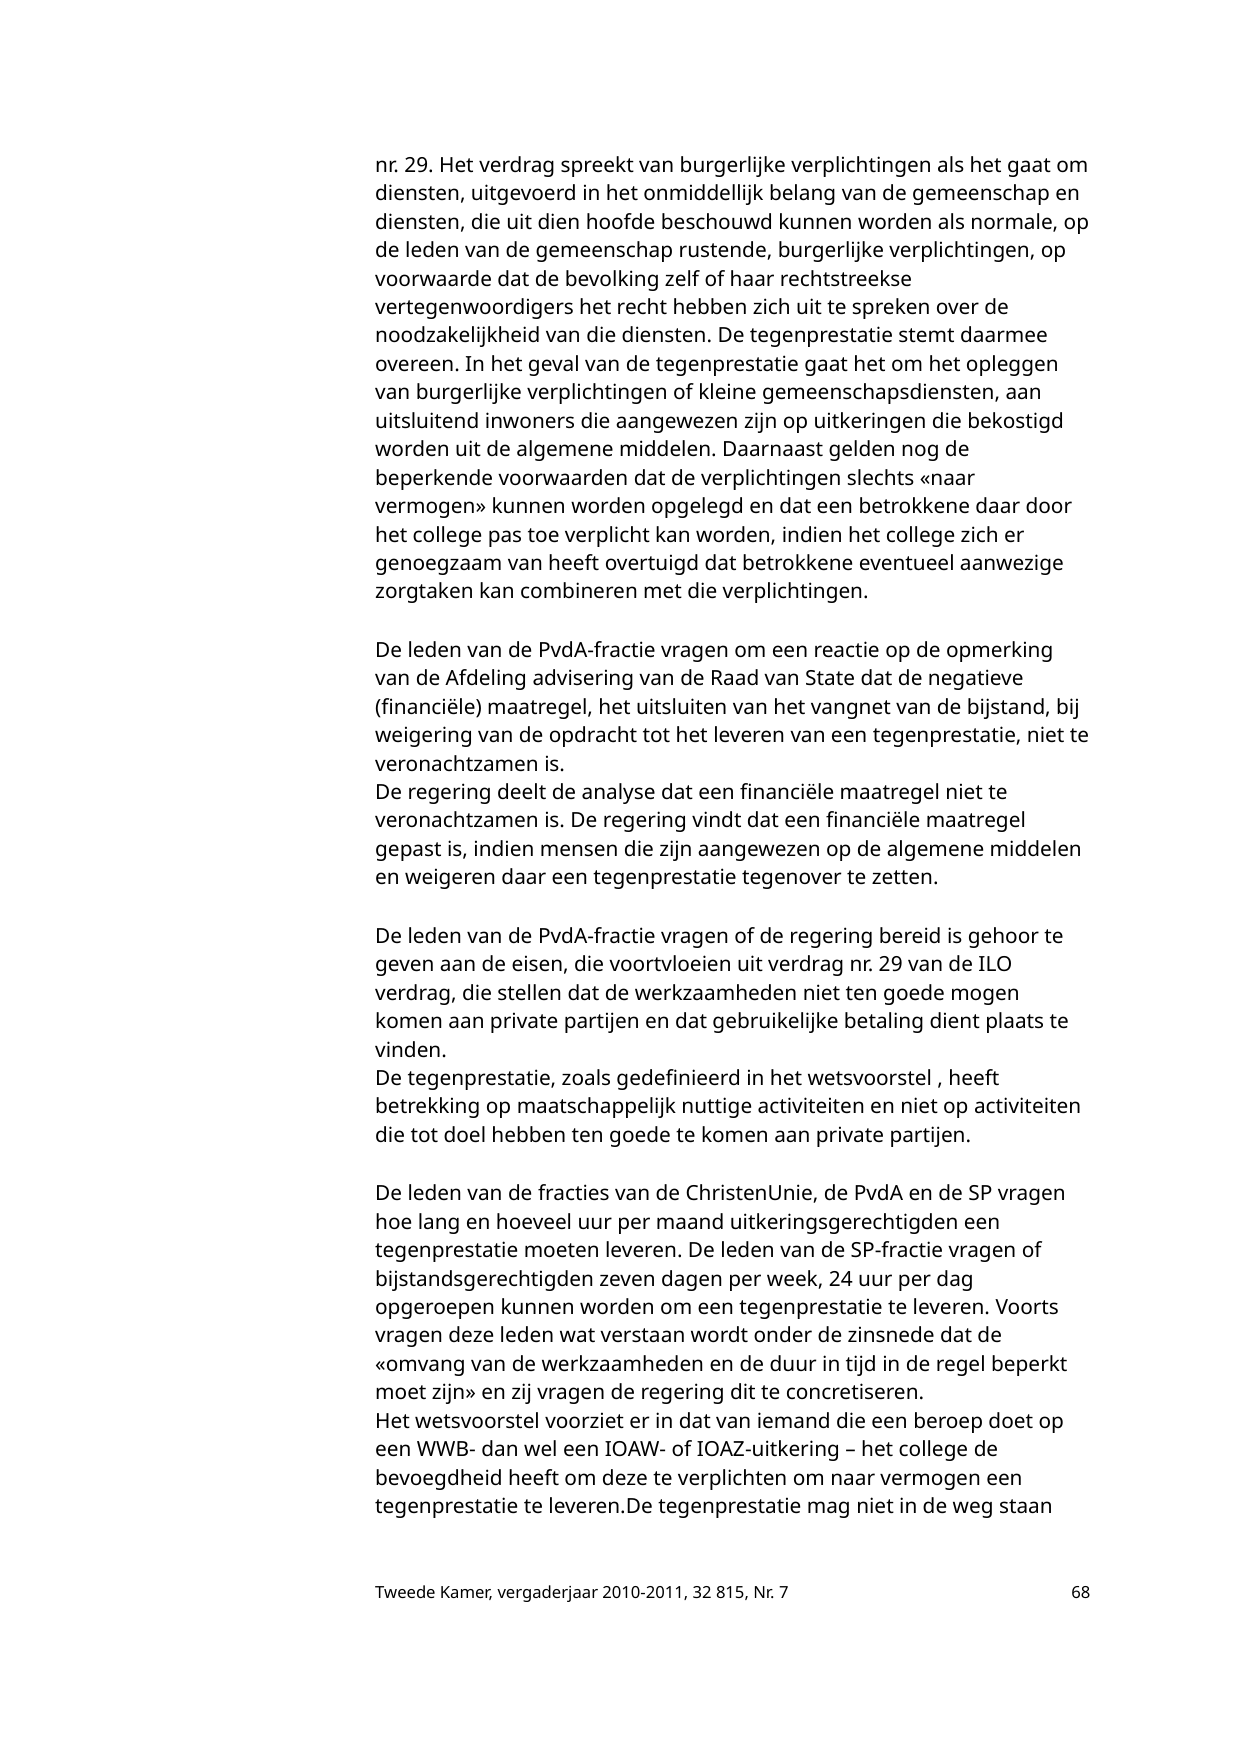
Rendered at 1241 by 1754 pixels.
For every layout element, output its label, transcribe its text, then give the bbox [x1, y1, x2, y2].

text De leden van de PvdA-fractie vragen om een reactie op de opmerking van de Afdeling advisering van de Raad van State dat de negatieve (financiële) maatregel, het uitsluiten van het vangnet van de bijstand, bij weigering van de opdracht tot het leveren van een tegenprestatie, niet te veronachtzamen is. [375, 635, 1090, 777]
text De tegenprestatie, zoals gedefinieerd in het wetsvoorstel , heeft betrekking op maatschappelijk nuttige activiteiten en niet op activiteiten die tot doel hebben ten goede te komen aan private partijen. [375, 1063, 1090, 1148]
text nr. 29. Het verdrag spreekt van burgerlijke verplichtingen als het gaat om diensten, uitgevoerd in het onmiddellijk belang van de gemeenschap en diensten, die uit dien hoofde beschouwd kunnen worden als normale, op de leden van de gemeenschap rustende, burgerlijke verplichtingen, op voorwaarde dat de bevolking zelf of haar rechtstreekse vertegenwoordigers het recht hebben zich uit te spreken over de noodzakelijkheid van die diensten. De tegenprestatie stemt daarmee overeen. In het geval van de tegenprestatie gaat het om het opleggen van burgerlijke verplichtingen of kleine gemeenschapsdiensten, aan uitsluitend inwoners die aangewezen zijn op uitkeringen die bekostigd worden uit de algemene middelen. Daarnaast gelden nog de beperkende voorwaarden dat de verplichtingen slechts «naar vermogen» kunnen worden opgelegd en dat een betrokkene daar door het college pas toe verplicht kan worden, indien het college zich er genoegzaam van heeft overtuigd dat betrokkene eventueel aanwezige zorgtaken kan combineren met die verplichtingen. [375, 150, 1090, 605]
text Het wetsvoorstel voorziet er in dat van iemand die een beroep doet op een WWB- dan wel een IOAW- of IOAZ-uitkering – het college de bevoegdheid heeft om deze te verplichten om naar vermogen een tegenprestatie te leveren.De tegenprestatie mag niet in de weg staan [375, 1406, 1090, 1520]
text De leden van de PvdA-fractie vragen of de regering bereid is gehoor te geven aan de eisen, die voortvloeien uit verdrag nr. 29 van de ILO verdrag, die stellen dat de werkzaamheden niet ten goede mogen komen aan private partijen en dat gebruikelijke betaling dient plaats te vinden. [375, 921, 1090, 1063]
text De regering deelt de analyse dat een financiële maatregel niet te veronachtzamen is. De regering vindt dat een financiële maatregel gepast is, indien mensen die zijn aangewezen op de algemene middelen en weigeren daar een tegenprestatie tegenover te zetten. [375, 777, 1090, 891]
text De leden van de fracties van de ChristenUnie, de PvdA en de SP vragen hoe lang en hoeveel uur per maand uitkeringsgerechtigden een tegenprestatie moeten leveren. De leden van de SP-fractie vragen of bijstandsgerechtigden zeven dagen per week, 24 uur per dag opgeroepen kunnen worden om een tegenprestatie te leveren. Voorts vragen deze leden wat verstaan wordt onder de zinsnede dat de «omvang van de werkzaamheden en de duur in tijd in de regel beperkt moet zijn» en zij vragen de regering dit te concretiseren. [375, 1178, 1090, 1406]
